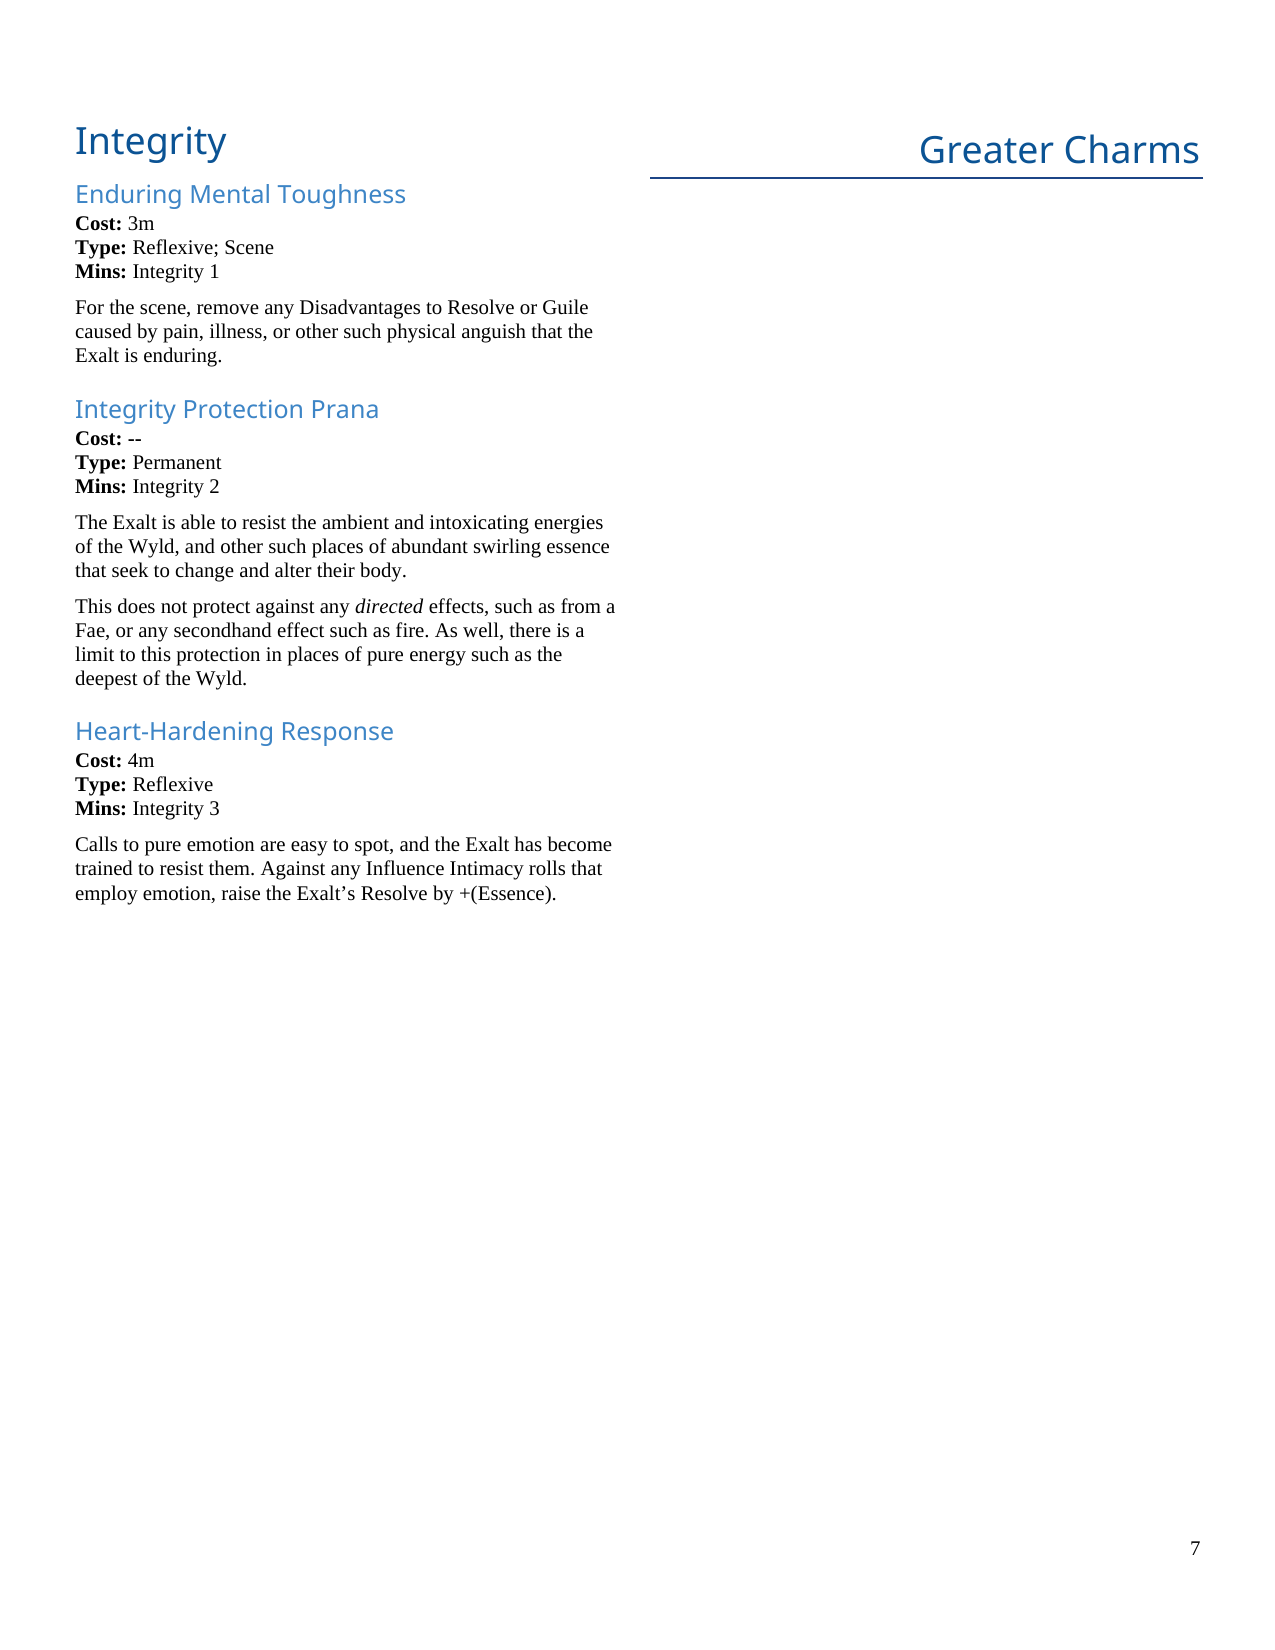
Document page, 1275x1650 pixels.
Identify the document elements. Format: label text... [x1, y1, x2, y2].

text Cost: 3m Type: Reflexive; Scene Mins: Integrity 1 [75, 211, 622, 283]
subtitle Integrity Protection Prana [75, 391, 622, 426]
text This does not protect against any directed effects, such as from a Fae, or any secondhand effect such as fire. As well, there is a limit to this protection in places of pure energy such as the deepest of the Wyld. [75, 594, 622, 690]
subtitle Greater Charms [649, 120, 1203, 179]
subtitle Integrity [75, 114, 622, 165]
text For the scene, remove any Disadvantages to Resolve or Guile caused by pain, illness, or other such physical anguish that the Exalt is enduring. [75, 295, 622, 367]
subtitle Heart-Hardening Response [75, 714, 622, 748]
text Calls to pure emotion are easy to spot, and the Exalt has become trained to resist them. Against any Influence Intimacy rolls that employ emotion, raise the Exalt’s Resolve by +(Essence). [75, 832, 622, 904]
text Cost: -- Type: Permanent Mins: Integrity 2 [75, 426, 622, 498]
subtitle Enduring Mental Toughness [75, 177, 622, 211]
text Cost: 4m Type: Reflexive Mins: Integrity 3 [75, 748, 622, 820]
text The Exalt is able to resist the ambient and intoxicating energies of the Wyld, and other such places of abundant swirling essence that seek to change and alter their body. [75, 510, 622, 582]
